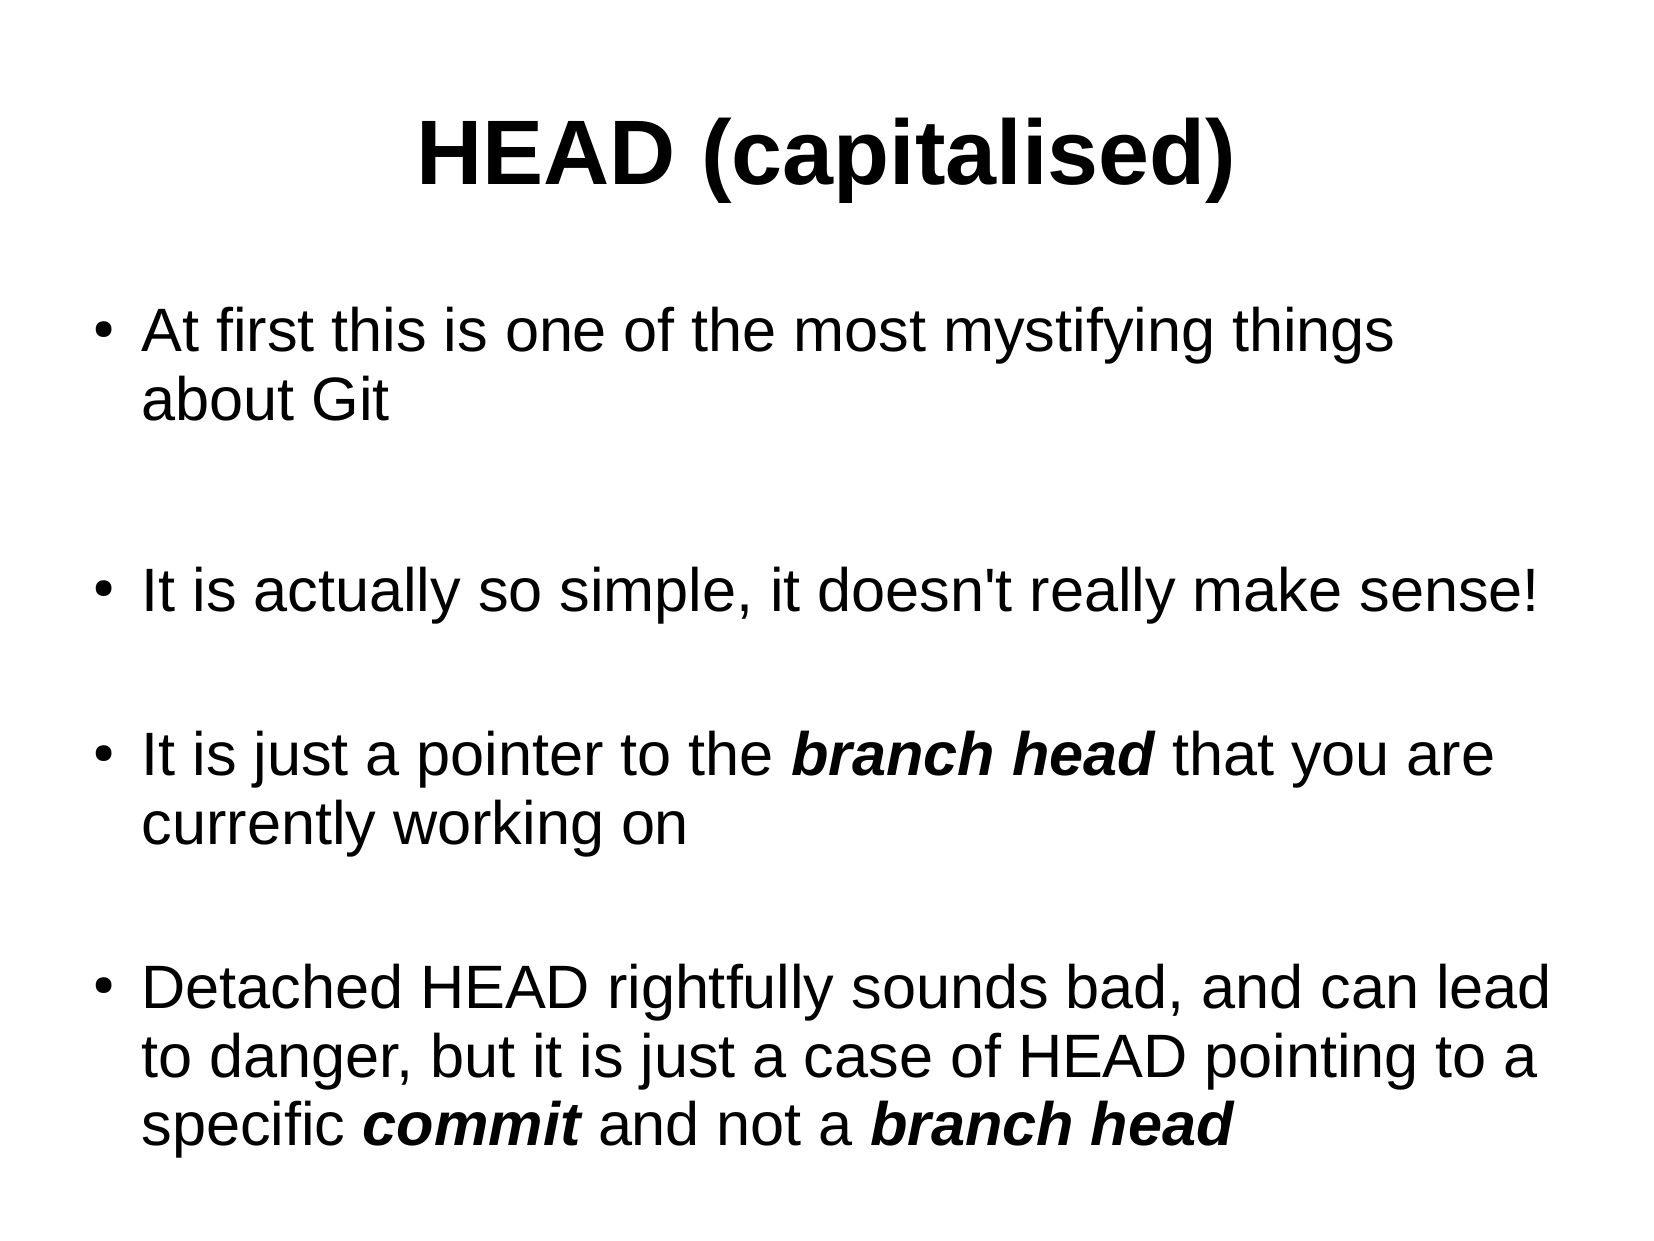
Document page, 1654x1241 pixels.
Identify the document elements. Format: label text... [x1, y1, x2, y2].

title HEAD (capitalised) [82, 49, 1571, 257]
list At first this is one of the most mystifying things about Git It is actually so simple, it doesn't really make sense! It is just a pointer to the branch head that you are currently working on Detached HEAD rightfully sounds bad, and can lead to danger, but it is just a case of HEAD pointing to a specific commit and not a branch head [76, 296, 1565, 1176]
